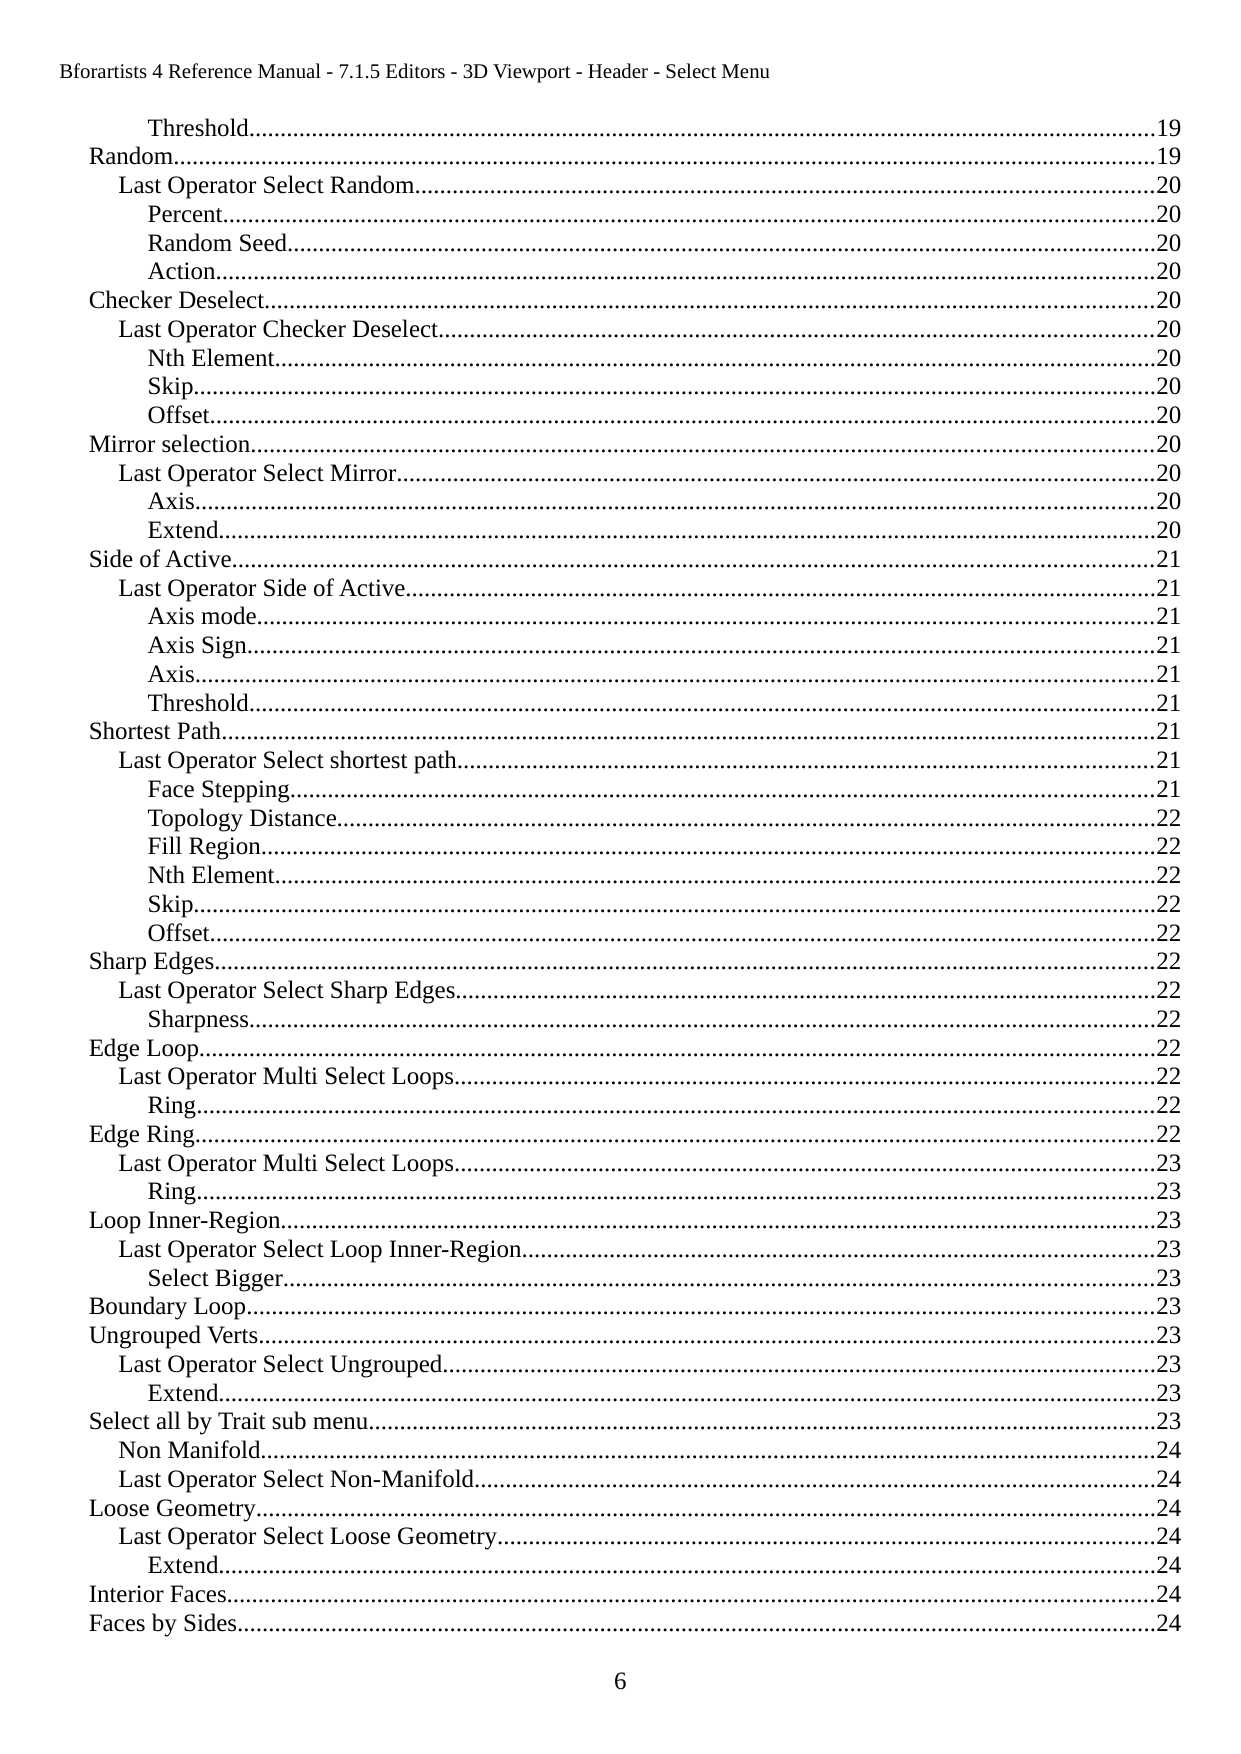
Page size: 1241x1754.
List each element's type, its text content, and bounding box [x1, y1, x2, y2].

text Shortest Path 21 [88, 716, 1181, 745]
text Random Seed 20 [147, 228, 1181, 256]
text Side of Active 21 [88, 544, 1181, 573]
text Last Operator Select Sharp Edges 22 [118, 975, 1181, 1004]
text Last Operator Multi Select Loops 23 [118, 1148, 1181, 1176]
text Offset 20 [147, 400, 1181, 429]
text Extend 24 [147, 1550, 1181, 1579]
text Axis 20 [147, 486, 1181, 515]
text Loose Geometry 24 [88, 1493, 1181, 1521]
text Sharpness 22 [147, 1004, 1181, 1033]
text Sharp Edges 22 [88, 946, 1181, 975]
text Ring 22 [147, 1090, 1181, 1119]
text Nth Element 20 [147, 343, 1181, 371]
text Last Operator Select Mirror 20 [118, 458, 1181, 486]
text Random 19 [88, 141, 1181, 170]
text Last Operator Select Loose Geometry 24 [118, 1521, 1181, 1550]
text Ungrouped Verts 23 [88, 1320, 1181, 1349]
text Select all by Trait sub menu 23 [88, 1406, 1181, 1435]
text Mirror selection 20 [88, 429, 1181, 458]
text Last Operator Side of Active 21 [118, 573, 1181, 601]
text Axis 21 [147, 659, 1181, 688]
text Extend 20 [147, 515, 1181, 544]
text Threshold 19 [147, 113, 1181, 141]
text Last Operator Checker Deselect 20 [118, 314, 1181, 343]
text Select Bigger 23 [147, 1263, 1181, 1291]
text Checker Deselect 20 [88, 285, 1181, 314]
text Last Operator Select Ungrouped 23 [118, 1349, 1181, 1378]
text Threshold 21 [147, 688, 1181, 716]
text Non Manifold 24 [118, 1435, 1181, 1464]
text Boundary Loop 23 [88, 1291, 1181, 1320]
text Action 20 [147, 256, 1181, 285]
text Ring 23 [147, 1176, 1181, 1205]
text Edge Loop 22 [88, 1033, 1181, 1061]
text Extend 23 [147, 1378, 1181, 1406]
text Last Operator Select Loop Inner-Region 23 [118, 1234, 1181, 1263]
text Last Operator Select shortest path 21 [118, 745, 1181, 774]
text Last Operator Select Non-Manifold 24 [118, 1464, 1181, 1493]
text Skip 22 [147, 889, 1181, 918]
text Interior Faces 24 [88, 1579, 1181, 1608]
text Fill Region 22 [147, 831, 1181, 860]
text Last Operator Multi Select Loops 22 [118, 1061, 1181, 1090]
text Skip 20 [147, 371, 1181, 400]
text Edge Ring 22 [88, 1119, 1181, 1148]
text Face Stepping 21 [147, 774, 1181, 803]
text Axis Sign 21 [147, 630, 1181, 659]
text Topology Distance 22 [147, 803, 1181, 831]
text Loop Inner-Region 23 [88, 1205, 1181, 1234]
text Nth Element 22 [147, 860, 1181, 889]
text Offset 22 [147, 918, 1181, 946]
text Axis mode 21 [147, 601, 1181, 630]
text Faces by Sides 24 [88, 1608, 1181, 1636]
text Last Operator Select Random 20 [118, 170, 1181, 199]
text Percent 20 [147, 199, 1181, 228]
